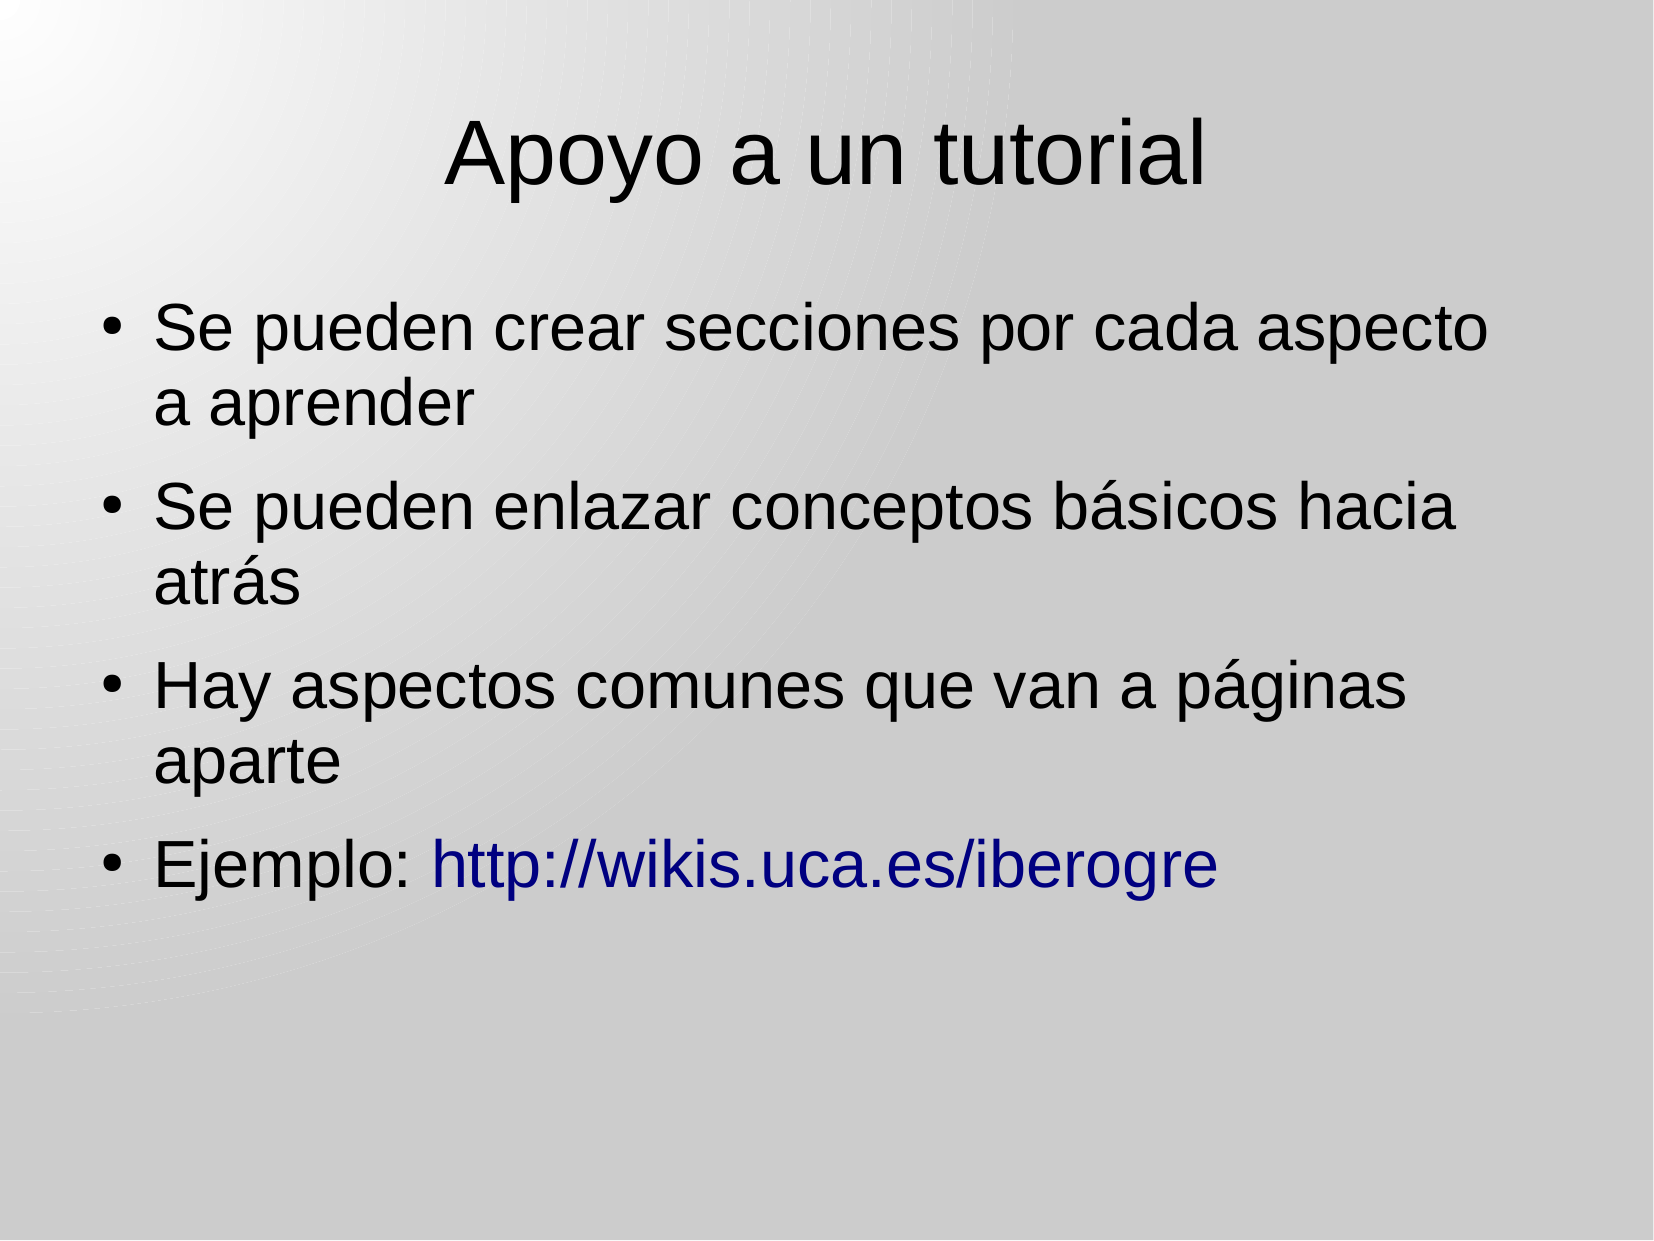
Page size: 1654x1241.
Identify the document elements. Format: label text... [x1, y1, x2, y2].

list Se pueden crear secciones por cada aspecto a aprender Se pueden enlazar conceptos básicos hacia atrás Hay aspectos comunes que van a páginas aparte Ejemplo: http://wikis.uca.es/iberogre [82, 290, 1538, 1109]
title Apoyo a un tutorial [82, 49, 1571, 257]
